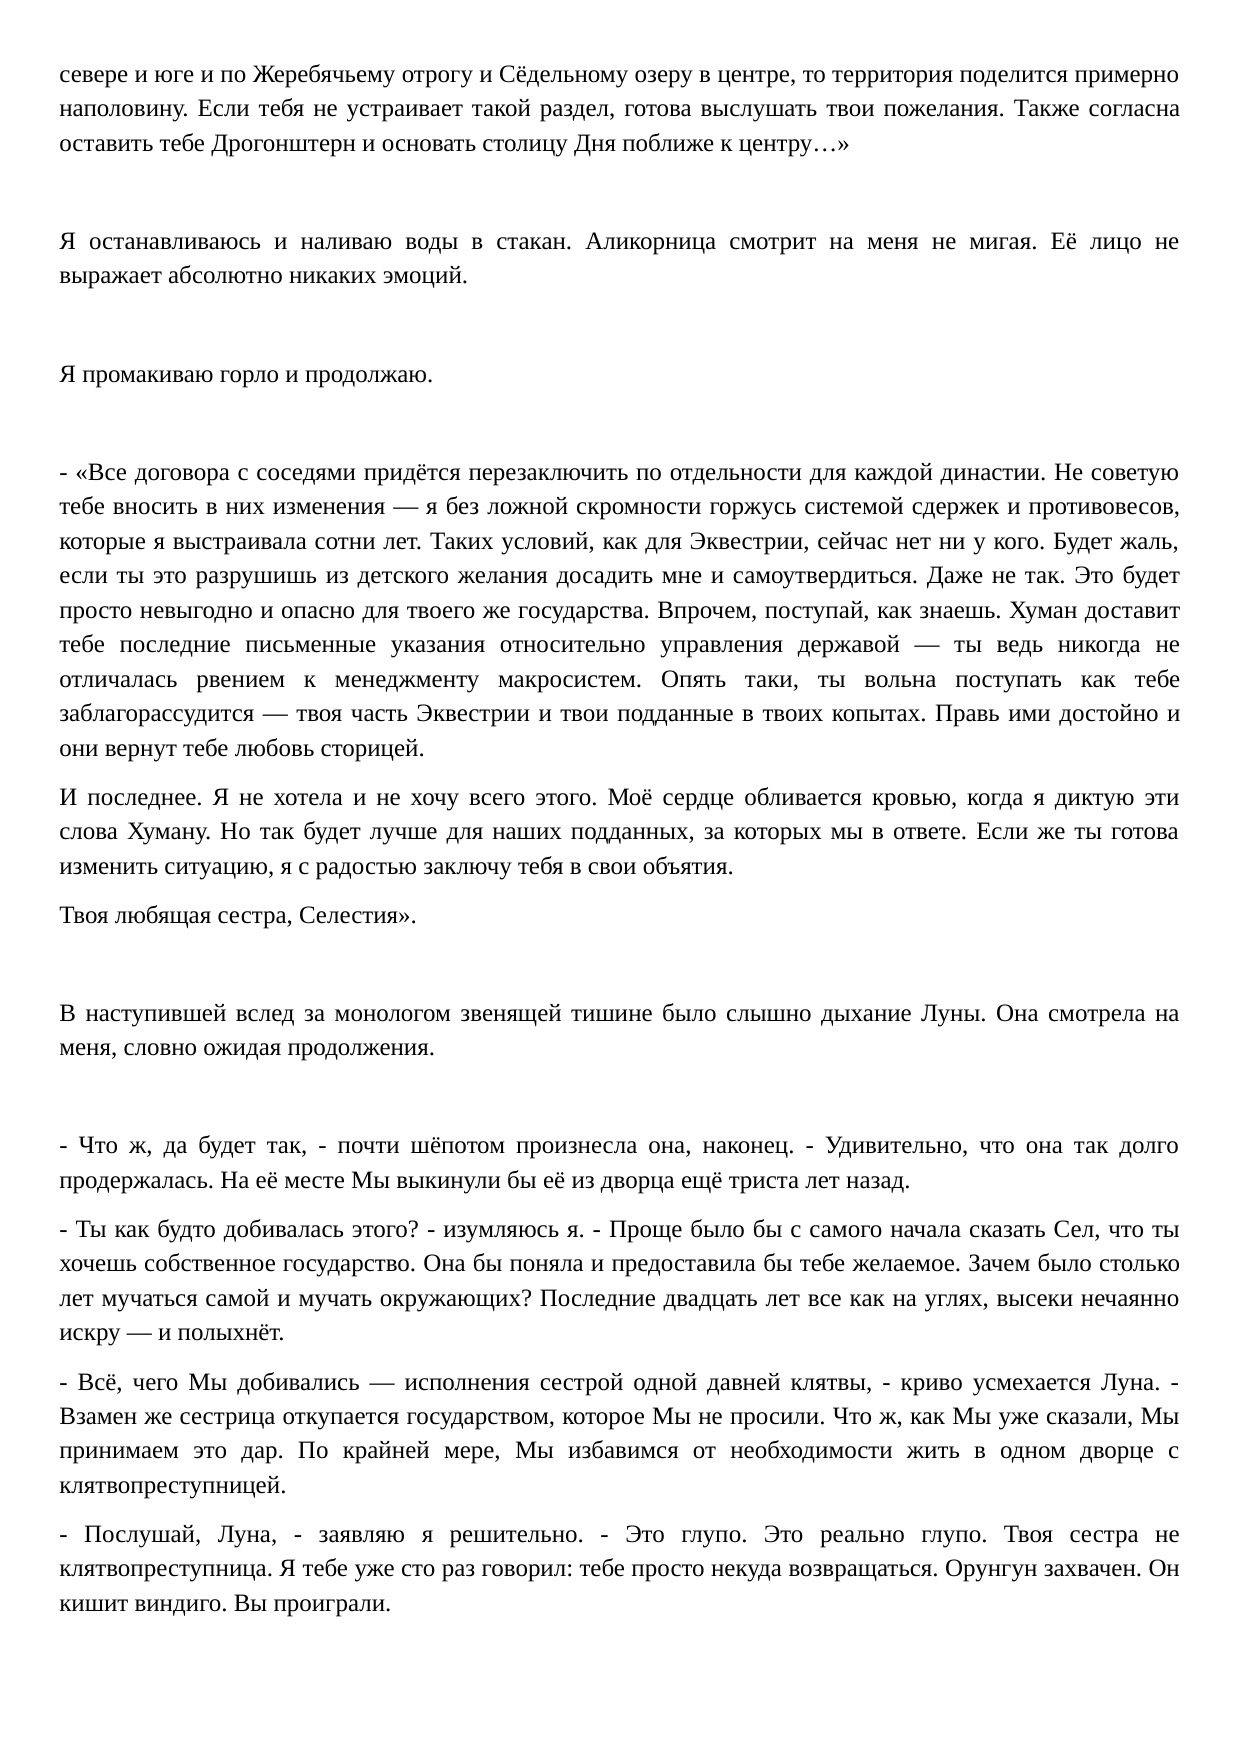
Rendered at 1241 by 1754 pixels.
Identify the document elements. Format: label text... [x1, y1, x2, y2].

text Я останавливаюсь и наливаю воды в стакан. Аликорница смотрит на меня не мигая. Её лицо не выражает абсолютно никаких эмоций. [59, 226, 1181, 289]
text - Что ж, да будет так, - почти шёпотом произнесла она, наконец. - Удивительно, что она так долго продержалась. На её месте Мы выкинули бы её из дворца ещё триста лет назад. [59, 1131, 1181, 1194]
text - Послушай, Луна, - заявляю я решительно. - Это глупо. Это реально глупо. Твоя сестра не клятвопреступница. Я тебе уже сто раз говорил: тебе просто некуда возвращаться. Орунгун захвачен. Он кишит виндиго. Вы проиграли. [59, 1519, 1181, 1617]
text И последнее. Я не хотела и не хочу всего этого. Моё сердце обливается кровью, когда я диктую эти слова Хуману. Но так будет лучше для наших подданных, за которых мы в ответе. Если же ты готова изменить ситуацию, я с радостью заключу тебя в свои объятия. [59, 782, 1181, 879]
text В наступившей вслед за монологом звенящей тишине было слышно дыхание Луны. Она смотрела на меня, словно ожидая продолжения. [59, 998, 1181, 1061]
text - Всё, чего Мы добивались — исполнения сестрой одной давней клятвы, - криво усмехается Луна. - Взамен же сестрица откупается государством, которое Мы не просили. Что ж, как Мы уже сказали, Мы принимаем это дар. По крайней мере, Мы избавимся от необходимости жить в одном дворце с клятвопреступницей. [59, 1367, 1181, 1499]
text - «Все договора с соседями придётся перезаключить по отдельности для каждой династии. Не советую тебе вносить в них изменения — я без ложной скромности горжусь системой сдержек и противовесов, которые я выстраивала сотни лет. Таких условий, как для Эквестрии, сейчас нет ни у кого. Будет жаль, если ты это разрушишь из детского желания досадить мне и самоутвердиться. Даже не так. Это будет просто невыгодно и опасно для твоего же государства. Впрочем, поступай, как знаешь. Хуман доставит тебе последние письменные указания относительно управления державой — ты ведь никогда не отличалась рвением к менеджменту макросистем. Опять таки, ты вольна поступать как тебе заблагорассудится — твоя часть Эквестрии и твои подданные в твоих копытах. Правь ими достойно и они вернут тебе любовь сторицей. [59, 457, 1181, 761]
text - Ты как будто добивалась этого? - изумляюсь я. - Проще было бы с самого начала сказать Сел, что ты хочешь собственное государство. Она бы поняла и предоставила бы тебе желаемое. Зачем было столько лет мучаться самой и мучать окружающих? Последние двадцать лет все как на углях, высеки нечаянно искру — и полыхнёт. [59, 1214, 1181, 1346]
text севере и юге и по Жеребячьему отрогу и Сёдельному озеру в центре, то территория поделится примерно наполовину. Если тебя не устраивает такой раздел, готова выслушать твои пожелания. Также согласна оставить тебе Дрогонштерн и основать столицу Дня поближе к центру…» [59, 59, 1181, 157]
text Я промакиваю горло и продолжаю. [59, 359, 1181, 387]
text Твоя любящая сестра, Селестия». [59, 900, 1181, 928]
